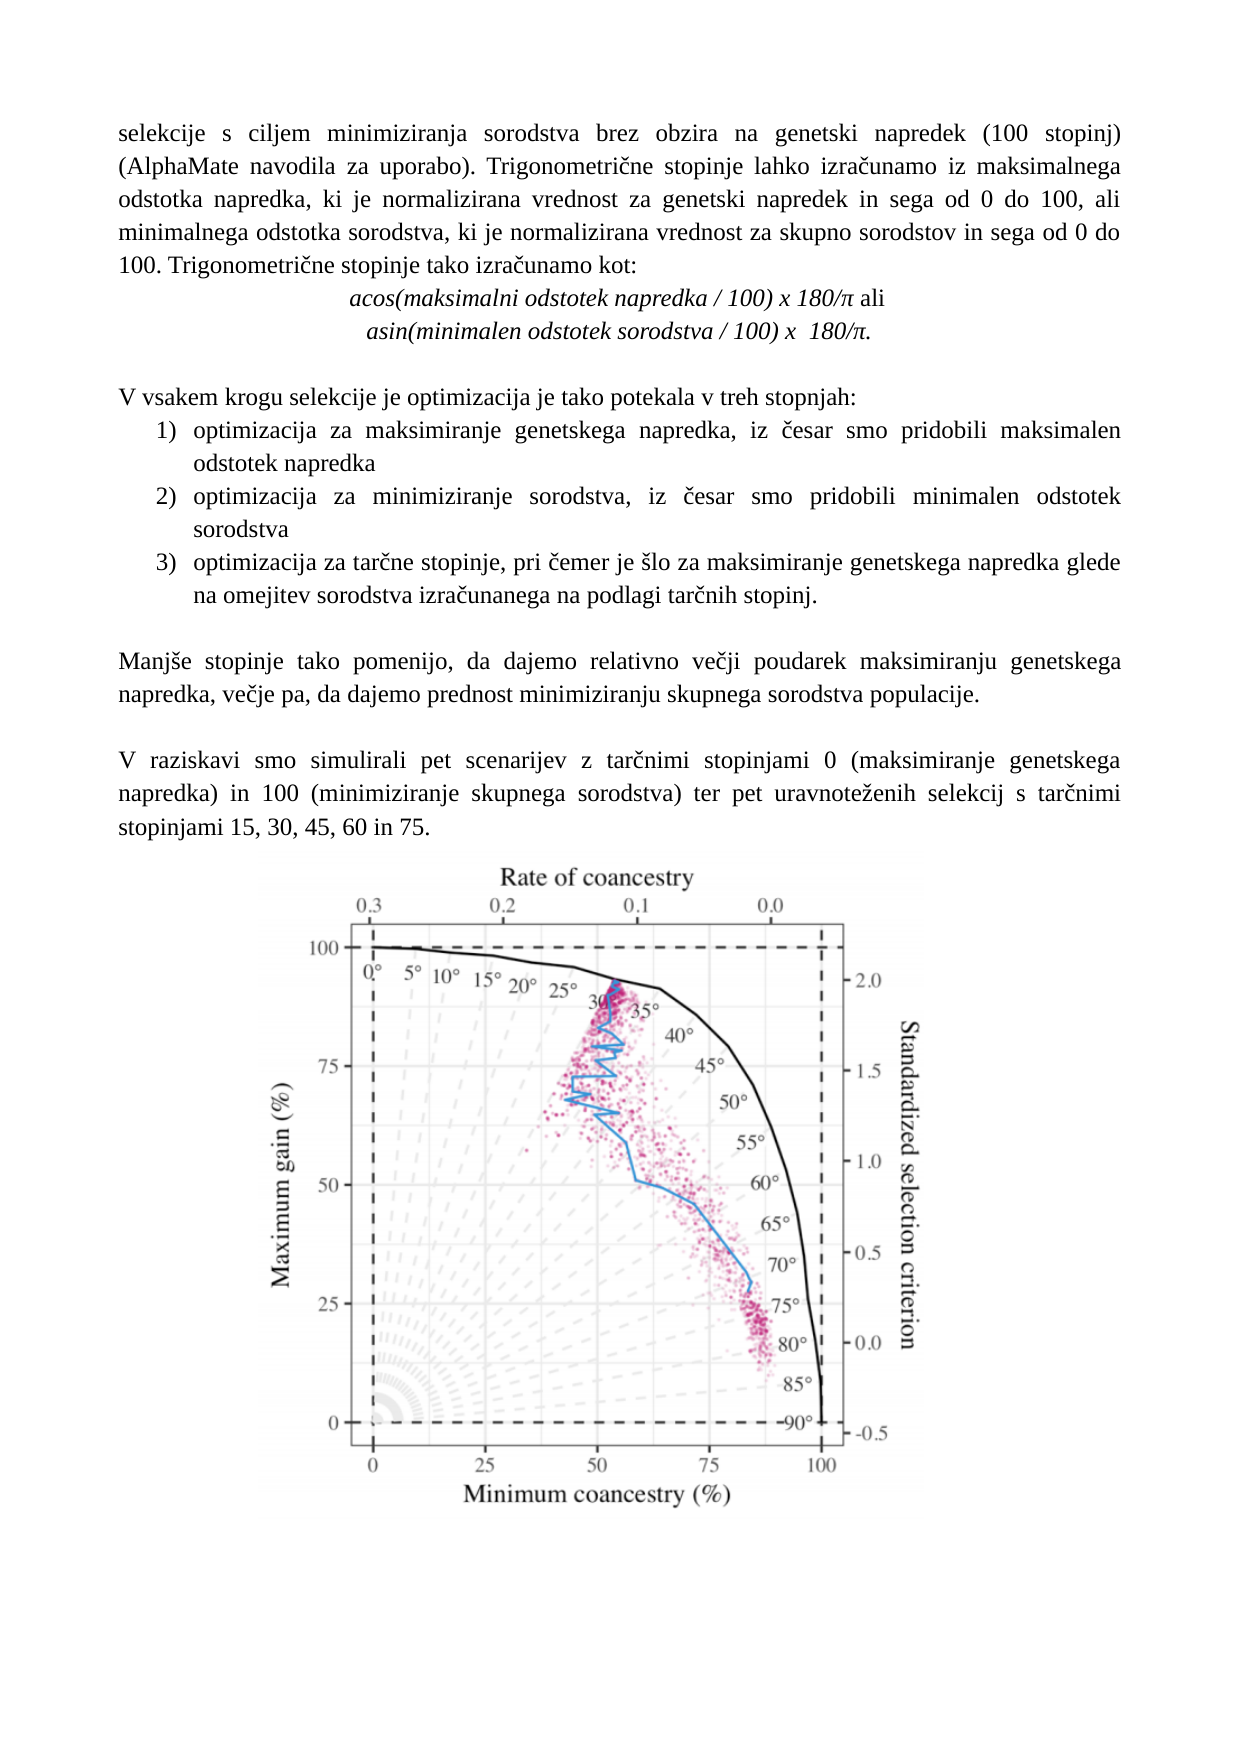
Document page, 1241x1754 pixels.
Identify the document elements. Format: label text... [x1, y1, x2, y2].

text selekcije s ciljem minimiziranja sorodstva brez obzira na genetski napredek (100 stopinj) (AlphaMate navodila za uporabo). Trigonometrične stopinje lahko izračunamo iz maksimalnega odstotka napredka, ki je normalizirana vrednost za genetski napredek in sega od 0 do 100, ali minimalnega odstotka sorodstva, ki je normalizirana vrednost za skupno sorodstov in sega od 0 do 100. Trigonometrične stopinje tako izračunamo kot: [118, 118, 1122, 279]
list optimizacija za minimiziranje sorodstva, iz česar smo pridobili minimalen odstotek sorodstva [156, 481, 1122, 543]
list optimizacija za maksimiranje genetskega napredka, iz česar smo pridobili maksimalen odstotek napredka [156, 415, 1122, 477]
list optimizacija za tarčne stopinje, pri čemer je šlo za maksimiranje genetskega napredka glede na omejitev sorodstva izračunanega na podlagi tarčnih stopinj. [156, 547, 1122, 609]
picture [254, 850, 924, 1521]
text V raziskavi smo simulirali pet scenarijev z tarčnimi stopinjami 0 (maksimiranje genetskega napredka) in 100 (minimiziranje skupnega sorodstva) ter pet uravnoteženih selekcij s tarčnimi stopinjami 15, 30, 45, 60 in 75. [118, 746, 1122, 840]
text Manjše stopinje tako pomenijo, da dajemo relativno večji poudarek maksimiranju genetskega napredka, večje pa, da dajemo prednost minimiziranju skupnega sorodstva populacije. [118, 646, 1122, 708]
text V vsakem krogu selekcije je optimizacija je tako potekala v treh stopnjah: [118, 382, 1122, 411]
text asin(minimalen odstotek sorodstva / 100) x 180/π. [118, 316, 1122, 345]
text acos(maksimalni odstotek napredka / 100) x 180/π ali [118, 283, 1122, 312]
